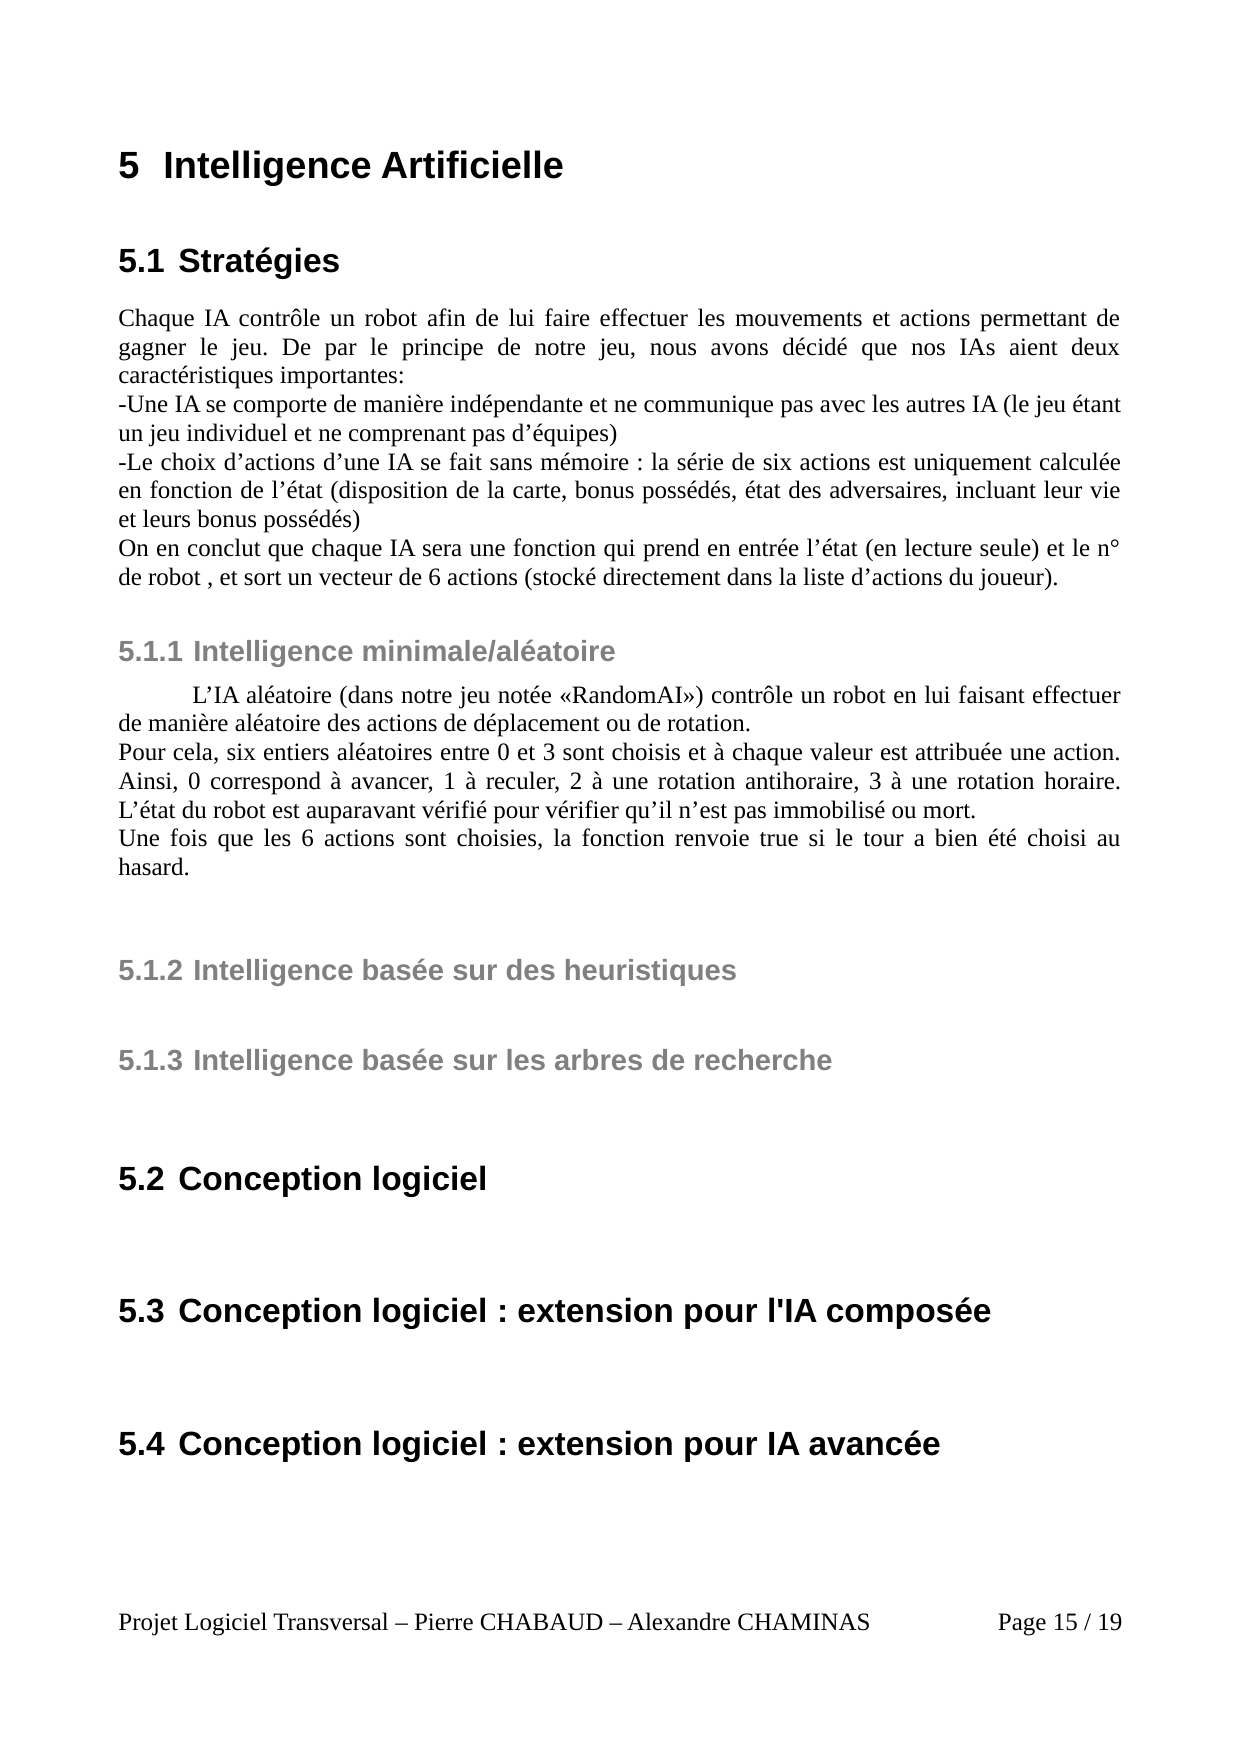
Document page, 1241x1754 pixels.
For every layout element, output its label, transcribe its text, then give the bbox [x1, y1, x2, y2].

text -Le choix d’actions d’une IA se fait sans mémoire : la série de six actions est uniquement calculée en fonction de l’état (disposition de la carte, bonus possédés, état des adversaires, incluant leur vie et leurs bonus possédés) [118, 447, 1122, 533]
subtitle Stratégies [118, 241, 1122, 279]
subtitle Intelligence basée sur des heuristiques [118, 953, 1122, 987]
subtitle Conception logiciel : extension pour IA avancée [118, 1423, 1122, 1462]
subtitle Intelligence basée sur les arbres de recherche [118, 1042, 1122, 1076]
subtitle Conception logiciel [118, 1159, 1122, 1197]
subtitle Intelligence Artificielle [118, 143, 1122, 187]
text L’IA aléatoire (dans notre jeu notée «RandomAI») contrôle un robot en lui faisant effectuer de manière aléatoire des actions de déplacement ou de rotation. [118, 680, 1122, 737]
text Chaque IA contrôle un robot afin de lui faire effectuer les mouvements et actions permettant de gagner le jeu. De par le principe de notre jeu, nous avons décidé que nos IAs aient deux caractéristiques importantes: [118, 303, 1122, 389]
subtitle Intelligence minimale/aléatoire [118, 634, 1122, 667]
text Une fois que les 6 actions sont choisies, la fonction renvoie true si le tour a bien été choisi au hasard. [118, 823, 1122, 881]
subtitle Conception logiciel : extension pour l'IA composée [118, 1291, 1122, 1330]
text On en conclut que chaque IA sera une fonction qui prend en entrée l’état (en lecture seule) et le n° de robot , et sort un vecteur de 6 actions (stocké directement dans la liste d’actions du joueur). [118, 533, 1122, 590]
text Pour cela, six entiers aléatoires entre 0 et 3 sont choisis et à chaque valeur est attribuée une action. Ainsi, 0 correspond à avancer, 1 à reculer, 2 à une rotation antihoraire, 3 à une rotation horaire. L’état du robot est auparavant vérifié pour vérifier qu’il n’est pas immobilisé ou mort. [118, 737, 1122, 823]
text -Une IA se comporte de manière indépendante et ne communique pas avec les autres IA (le jeu étant un jeu individuel et ne comprenant pas d’équipes) [118, 389, 1122, 447]
